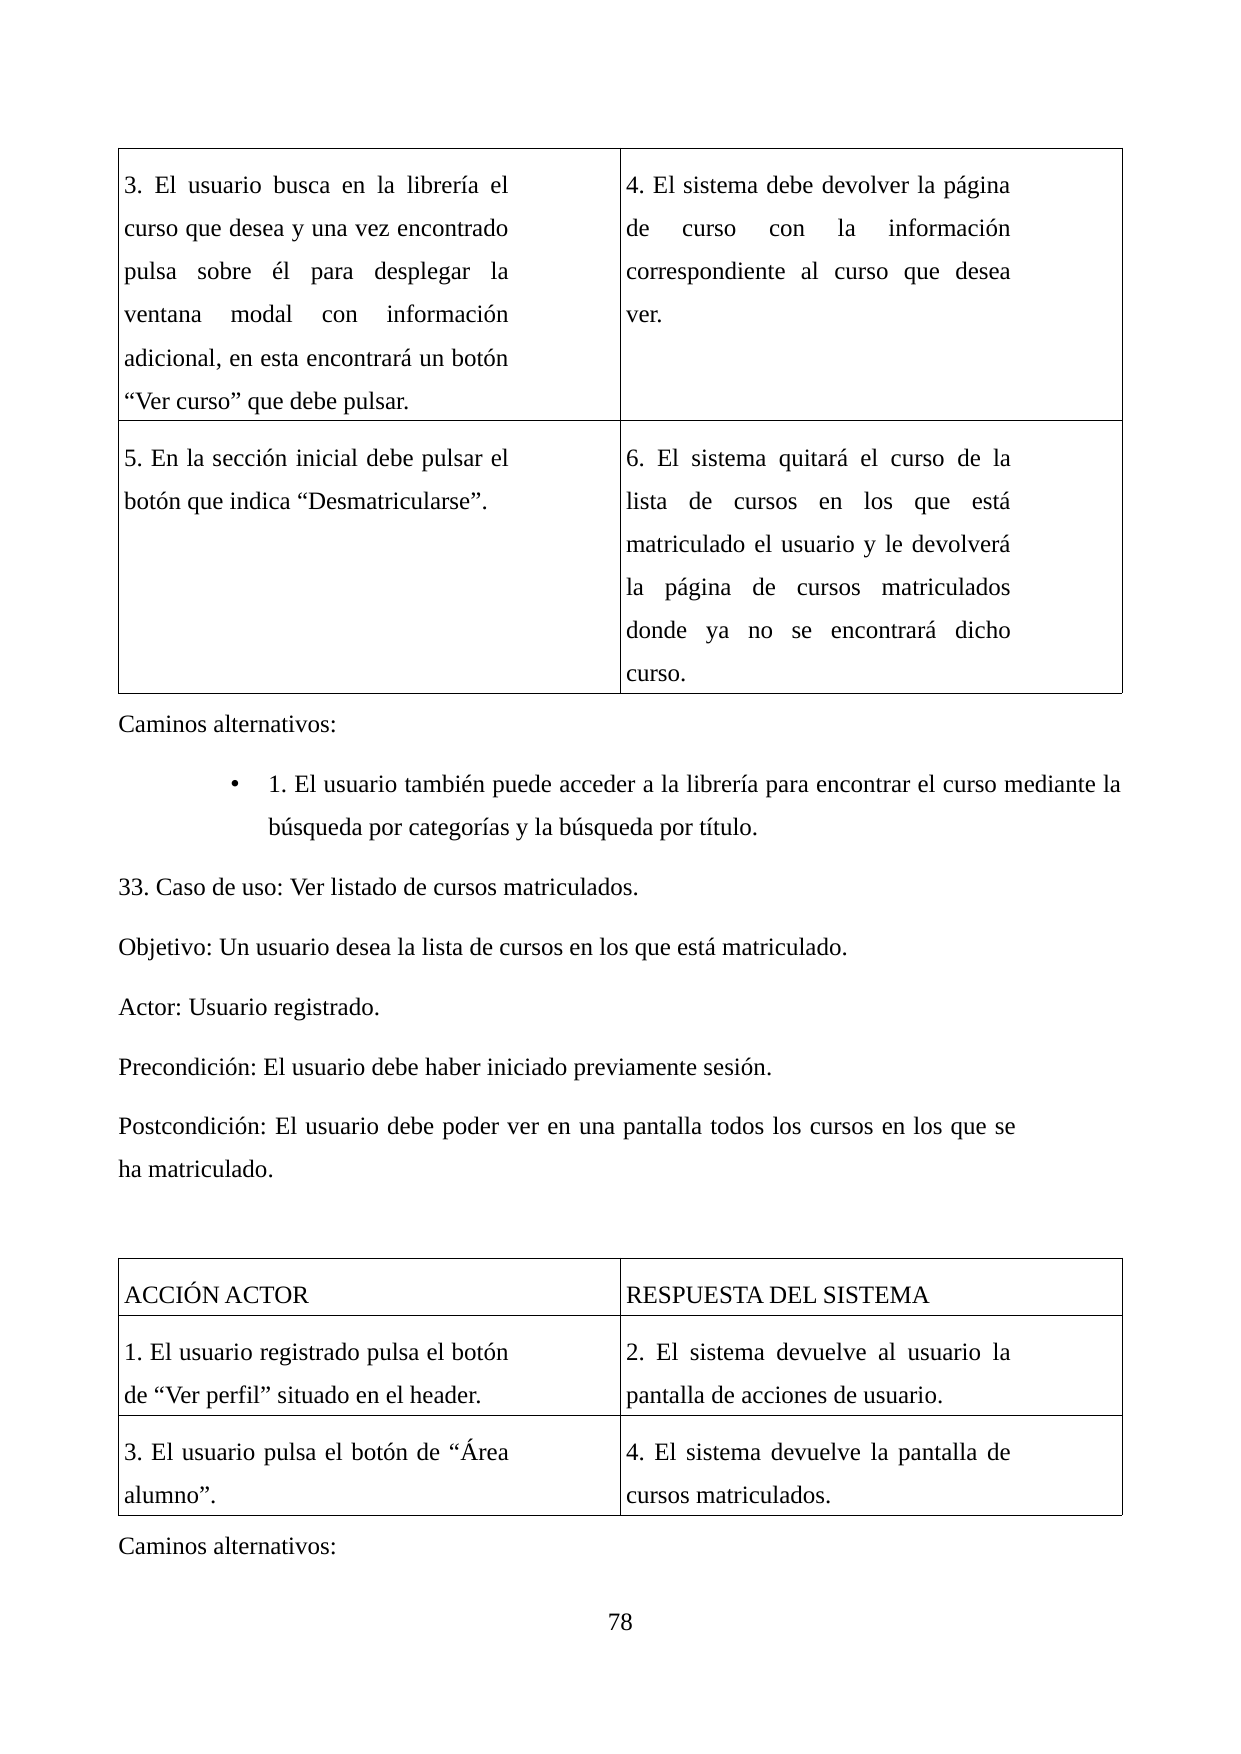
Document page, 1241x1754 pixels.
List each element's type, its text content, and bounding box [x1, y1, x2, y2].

text Actor: Usuario registrado. [118, 992, 1017, 1021]
table_cell 1. El usuario registrado pulsa el botón de “Ver perfil” situado en el header. [119, 1316, 620, 1414]
text Caminos alternativos: [118, 1531, 1017, 1560]
text 33. Caso de uso: Ver listado de cursos matriculados. [118, 872, 1017, 901]
text Postcondición: El usuario debe poder ver en una pantalla todos los cursos en los que se ha matriculado. [118, 1111, 1017, 1183]
table_cell 4. El sistema devuelve la pantalla de cursos matriculados. [621, 1416, 1122, 1515]
table_cell 4. El sistema debe devolver la página de curso con la información correspondiente al curso que desea ver. [621, 149, 1122, 420]
list 1. El usuario también puede acceder a la librería para encontrar el curso mediante la búsqueda por categorías y la búsqueda por título. [231, 769, 1122, 841]
text Precondición: El usuario debe haber iniciado previamente sesión. [118, 1052, 1017, 1080]
table_cell 5. En la sección inicial debe pulsar el botón que indica “Desmatricularse”. [119, 421, 620, 693]
text Objetivo: Un usuario desea la lista de cursos en los que está matriculado. [118, 932, 1017, 961]
table_header RESPUESTA DEL SISTEMA [621, 1259, 1122, 1314]
table_cell 3. El usuario busca en la librería el curso que desea y una vez encontrado pulsa sobre él para desplegar la ventana modal con información adicional, en esta encontrará un botón “Ver curso” que debe pulsar. [119, 149, 620, 420]
text Caminos alternativos: [118, 709, 1017, 738]
table_cell 2. El sistema devuelve al usuario la pantalla de acciones de usuario. [621, 1316, 1122, 1414]
table_header ACCIÓN ACTOR [119, 1259, 620, 1314]
table_cell 3. El usuario pulsa el botón de “Área alumno”. [119, 1416, 620, 1515]
table_cell 6. El sistema quitará el curso de la lista de cursos en los que está matriculado el usuario y le devolverá la página de cursos matriculados donde ya no se encontrará dicho curso. [621, 421, 1122, 693]
